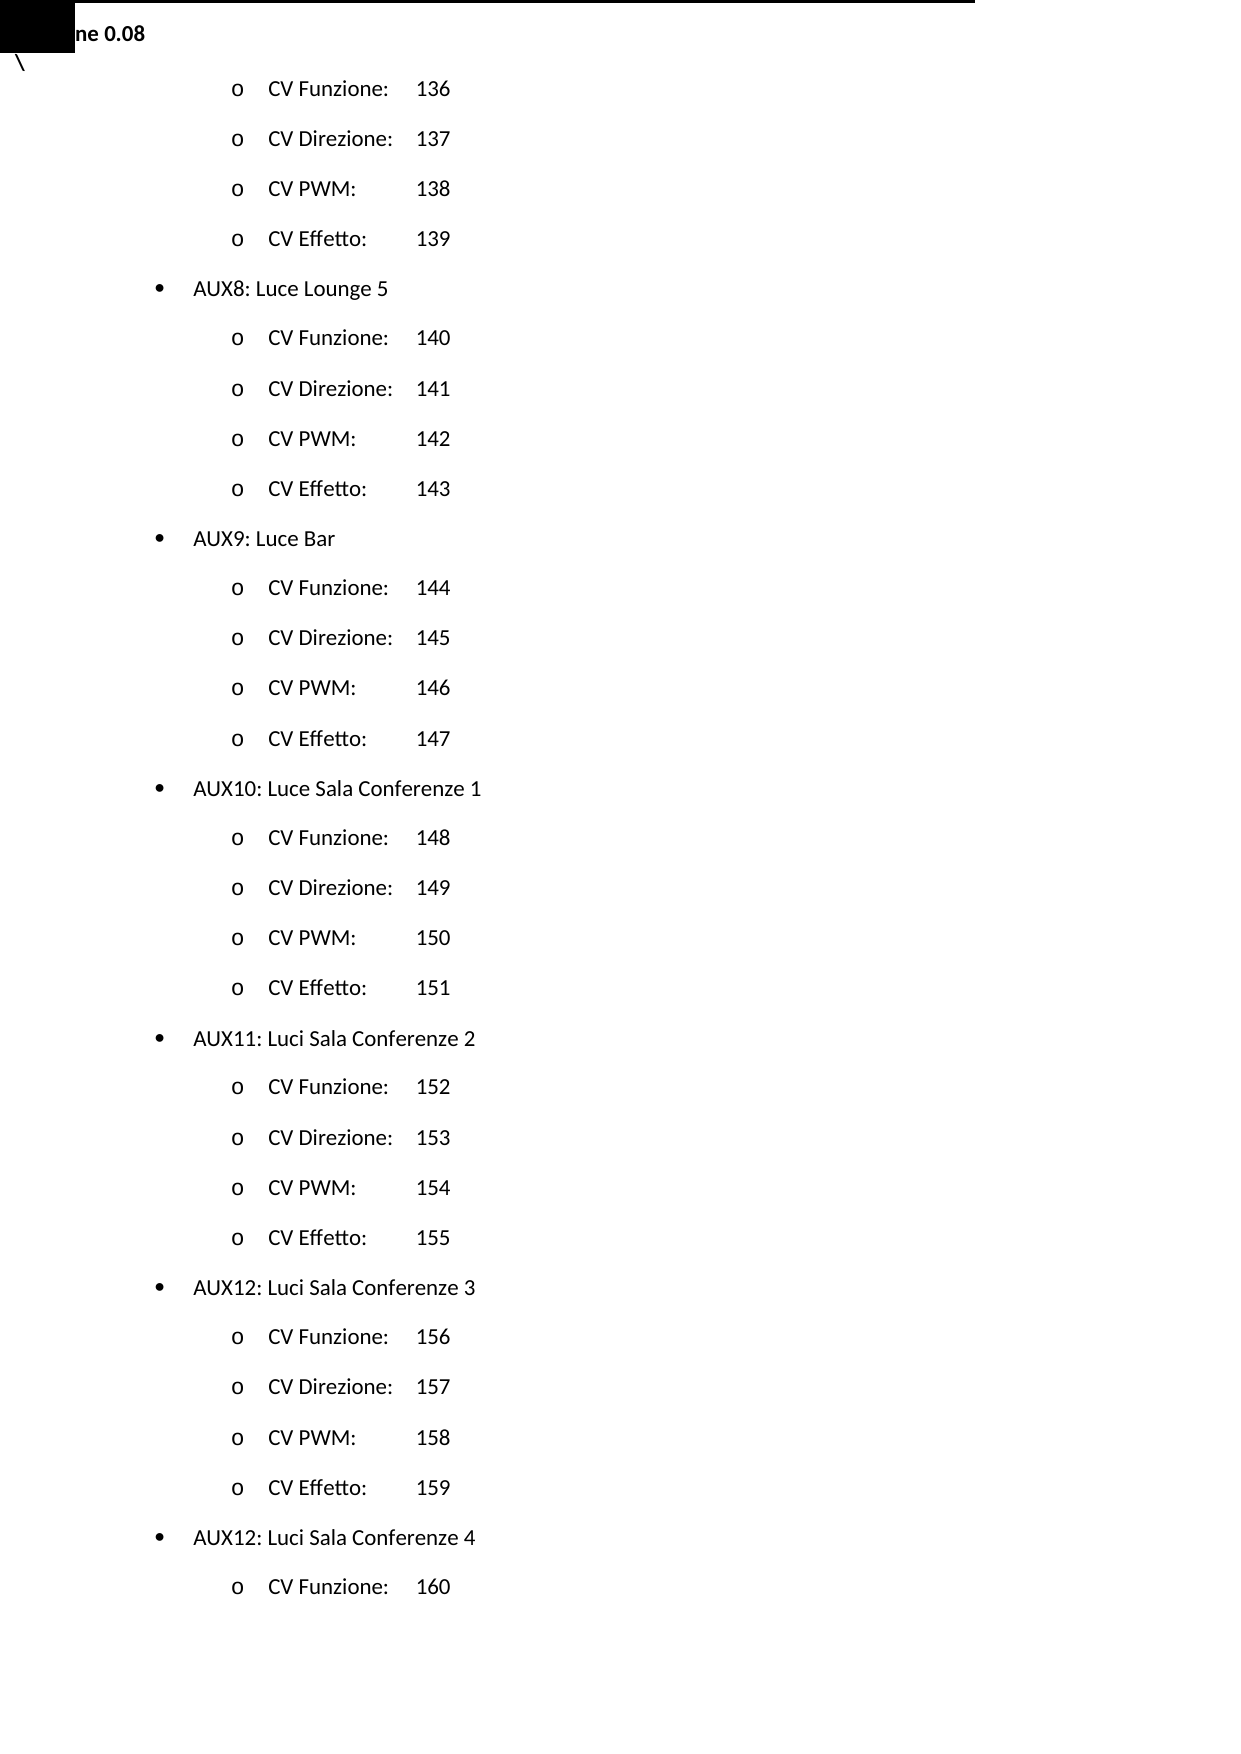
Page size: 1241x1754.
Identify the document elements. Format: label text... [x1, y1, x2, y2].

list CV Direzione: 137 [231, 124, 1122, 153]
list CV Effetto: 155 [231, 1223, 1122, 1252]
list CV PWM: 138 [231, 174, 1122, 203]
list CV Effetto: 159 [231, 1473, 1122, 1502]
list CV Funzione: 160 [231, 1572, 1122, 1601]
list AUX9: Luce Bar [156, 524, 1122, 552]
list CV PWM: 150 [231, 923, 1122, 952]
list CV Direzione: 141 [231, 374, 1122, 403]
list CV Funzione: 156 [231, 1322, 1122, 1351]
list CV Funzione: 144 [231, 573, 1122, 602]
list CV PWM: 142 [231, 424, 1122, 453]
list AUX8: Luce Lounge 5 [156, 274, 1122, 303]
list CV Direzione: 157 [231, 1372, 1122, 1402]
list CV Direzione: 153 [231, 1123, 1122, 1152]
list CV Funzione: 152 [231, 1072, 1122, 1102]
list AUX10: Luce Sala Conferenze 1 [156, 774, 1122, 802]
list CV PWM: 158 [231, 1423, 1122, 1452]
list CV Effetto: 147 [231, 724, 1122, 753]
list CV Direzione: 145 [231, 623, 1122, 652]
list AUX12: Luci Sala Conferenze 3 [156, 1273, 1122, 1301]
list AUX11: Luci Sala Conferenze 2 [156, 1024, 1122, 1052]
list CV PWM: 146 [231, 673, 1122, 703]
list CV Funzione: 136 [231, 74, 1122, 103]
list CV PWM: 154 [231, 1173, 1122, 1202]
list CV Effetto: 151 [231, 973, 1122, 1003]
list CV Funzione: 140 [231, 323, 1122, 353]
list CV Effetto: 143 [231, 474, 1122, 503]
list AUX12: Luci Sala Conferenze 4 [156, 1523, 1122, 1551]
list CV Funzione: 148 [231, 823, 1122, 852]
list CV Effetto: 139 [231, 224, 1122, 253]
list CV Direzione: 149 [231, 873, 1122, 902]
